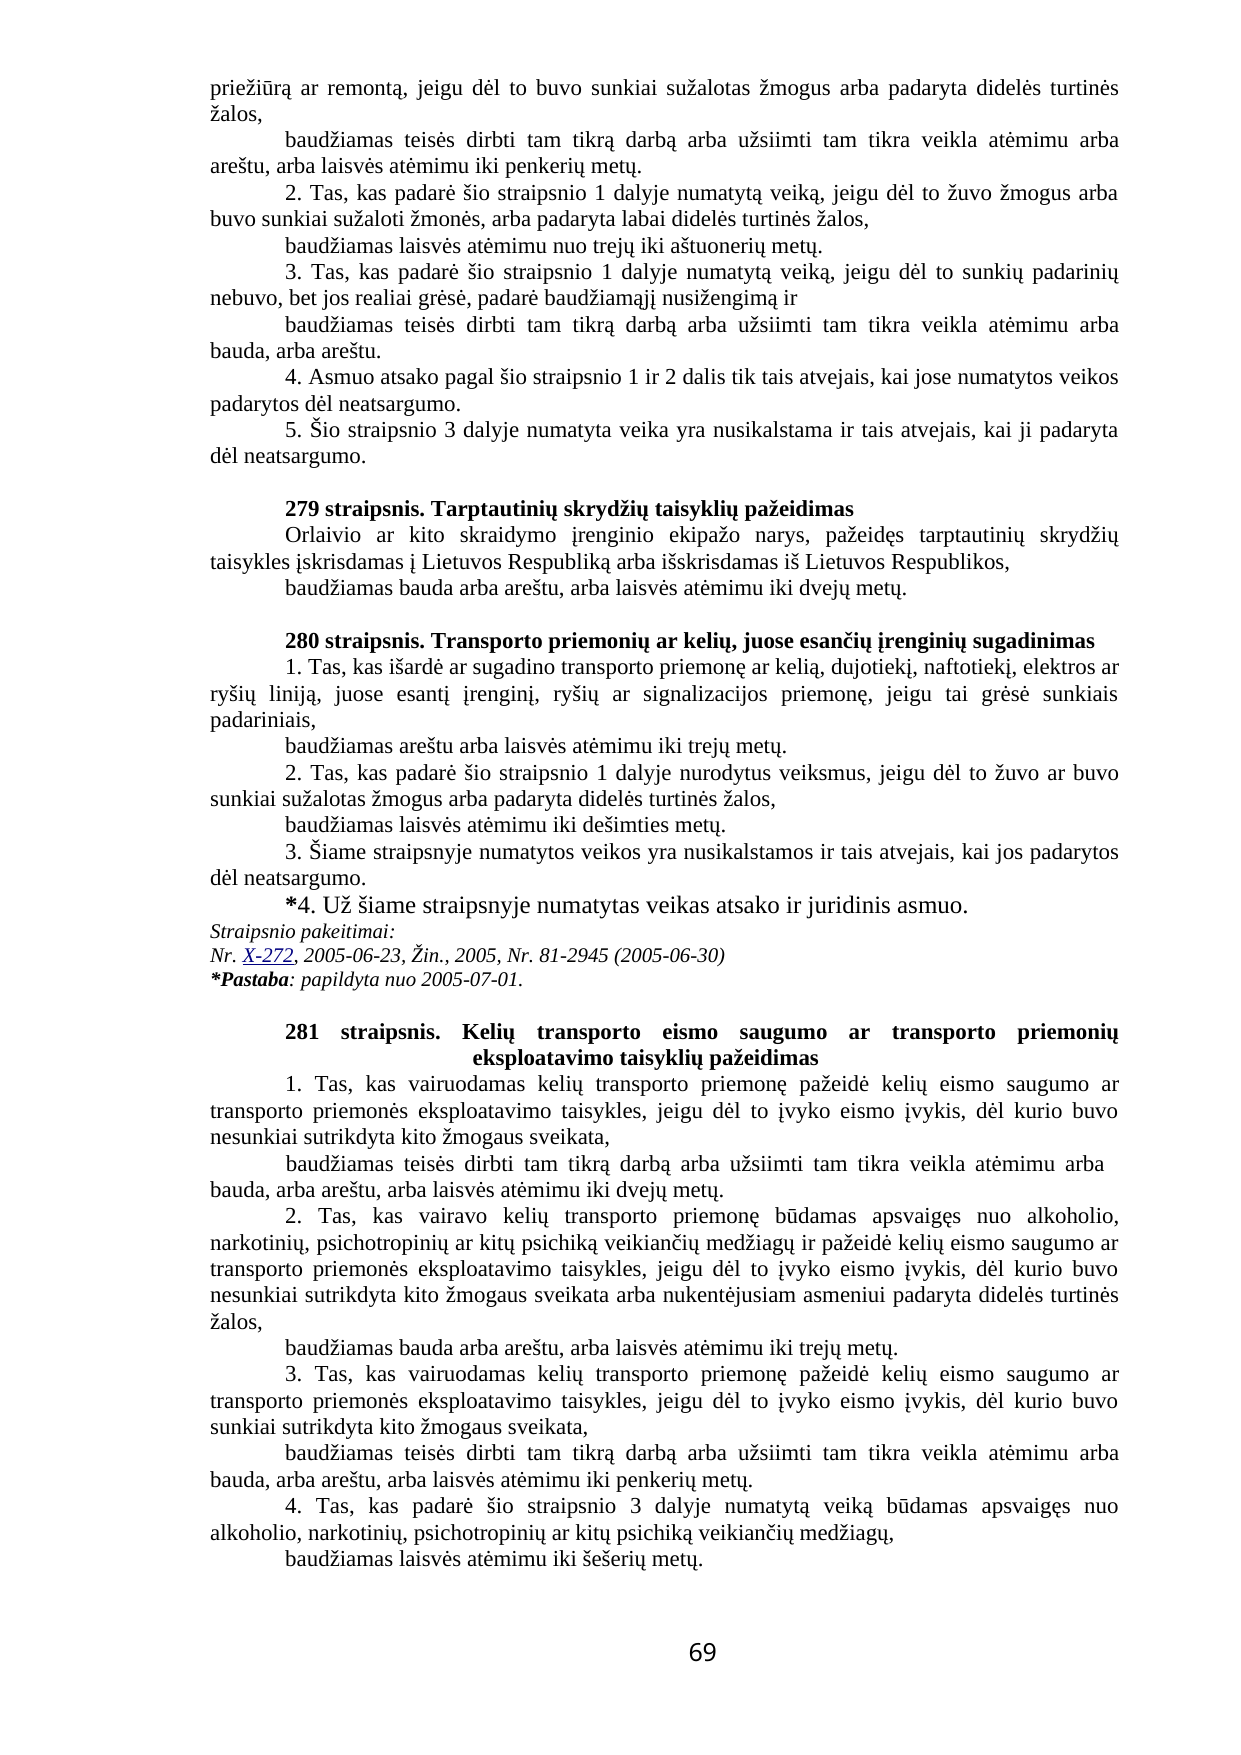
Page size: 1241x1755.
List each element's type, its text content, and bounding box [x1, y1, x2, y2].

text 1. Tas, kas vairuodamas kelių transporto priemonę pažeidė kelių eismo saugumo ar transporto priemonės eksploatavimo taisykles, jeigu dėl to įvyko eismo įvykis, dėl kurio buvo nesunkiai sutrikdyta kito žmogaus sveikata, [210, 1071, 1120, 1149]
text baudžiamas laisvės atėmimu iki šešerių metų. [210, 1545, 1120, 1571]
text baudžiamas teisės dirbti tam tikrą darbą arba užsiimti tam tikra veikla atėmimu arba areštu, arba laisvės atėmimu iki penkerių metų. [210, 126, 1120, 179]
text baudžiamas teisės dirbti tam tikrą darbą arba užsiimti tam tikra veikla atėmimu arba bauda, arba areštu. [210, 311, 1120, 363]
text *Pastaba: papildyta nuo 2005-07-01. [210, 967, 1120, 991]
text baudžiamas teisės dirbti tam tikrą darbą arba užsiimti tam tikra veikla atėmimu arba bauda, arba areštu, arba laisvės atėmimu iki penkerių metų. [210, 1439, 1120, 1492]
text 5. Šio straipsnio 3 dalyje numatyta veika yra nusikalstama ir tais atvejais, kai ji padaryta dėl neatsargumo. [210, 416, 1120, 469]
text 2. Tas, kas padarė šio straipsnio 1 dalyje numatytą veiką, jeigu dėl to žuvo žmogus arba buvo sunkiai sužaloti žmonės, arba padaryta labai didelės turtinės žalos, [210, 179, 1120, 232]
text *4. Už šiame straipsnyje numatytas veikas atsako ir juridinis asmuo. [210, 891, 1120, 919]
text baudžiamas laisvės atėmimu iki dešimties metų. [210, 811, 1120, 838]
text baudžiamas bauda arba areštu, arba laisvės atėmimu iki dvejų metų. [210, 574, 1120, 601]
text 4. Tas, kas padarė šio straipsnio 3 dalyje numatytą veiką būdamas apsvaigęs nuo alkoholio, narkotinių, psichotropinių ar kitų psichiką veikiančių medžiagų, [210, 1492, 1120, 1545]
text 3. Tas, kas vairuodamas kelių transporto priemonę pažeidė kelių eismo saugumo ar transporto priemonės eksploatavimo taisykles, jeigu dėl to įvyko eismo įvykis, dėl kurio buvo sunkiai sutrikdyta kito žmogaus sveikata, [210, 1360, 1120, 1439]
text 280 straipsnis. Transporto priemonių ar kelių, juose esančių įrenginių sugadinimas [285, 627, 1120, 653]
text Straipsnio pakeitimai: [210, 919, 1120, 943]
text baudžiamas teisės dirbti tam tikrą darbą arba užsiimti tam tikra veikla atėmimu arba bauda, arba areštu, arba laisvės atėmimu iki dvejų metų. [210, 1149, 1106, 1202]
text 4. Asmuo atsako pagal šio straipsnio 1 ir 2 dalis tik tais atvejais, kai jose numatytos veikos padarytos dėl neatsargumo. [210, 363, 1120, 416]
text 2. Tas, kas padarė šio straipsnio 1 dalyje nurodytus veiksmus, jeigu dėl to žuvo ar buvo sunkiai sužalotas žmogus arba padaryta didelės turtinės žalos, [210, 759, 1120, 811]
text 3. Tas, kas padarė šio straipsnio 1 dalyje numatytą veiką, jeigu dėl to sunkių padarinių nebuvo, bet jos realiai grėsė, padarė baudžiamąjį nusižengimą ir [210, 258, 1120, 311]
text baudžiamas areštu arba laisvės atėmimu iki trejų metų. [210, 732, 1120, 759]
text baudžiamas bauda arba areštu, arba laisvės atėmimu iki trejų metų. [210, 1334, 1120, 1360]
text 281 straipsnis. Kelių transporto eismo saugumo ar transporto priemonių eksploatavimo taisyklių pažeidimas [285, 1018, 1120, 1071]
text 2. Tas, kas vairavo kelių transporto priemonę būdamas apsvaigęs nuo alkoholio, narkotinių, psichotropinių ar kitų psichiką veikiančių medžiagų ir pažeidė kelių eismo saugumo ar transporto priemonės eksploatavimo taisykles, jeigu dėl to įvyko eismo įvykis, dėl kurio buvo nesunkiai sutrikdyta kito žmogaus sveikata arba nukentėjusiam asmeniui padaryta didelės turtinės žalos, [210, 1202, 1120, 1334]
text 279 straipsnis. Tarptautinių skrydžių taisyklių pažeidimas [210, 495, 1120, 522]
text Orlaivio ar kito skraidymo įrenginio ekipažo narys, pažeidęs tarptautinių skrydžių taisykles įskrisdamas į Lietuvos Respubliką arba išskrisdamas iš Lietuvos Respublikos, [210, 522, 1120, 574]
text 3. Šiame straipsnyje numatytos veikos yra nusikalstamos ir tais atvejais, kai jos padarytos dėl neatsargumo. [210, 838, 1120, 891]
text priežiūrą ar remontą, jeigu dėl to buvo sunkiai sužalotas žmogus arba padaryta didelės turtinės žalos, [210, 73, 1120, 126]
text baudžiamas laisvės atėmimu nuo trejų iki aštuonerių metų. [210, 232, 1120, 258]
text 1. Tas, kas išardė ar sugadino transporto priemonę ar kelią, dujotiekį, naftotiekį, elektros ar ryšių liniją, juose esantį įrenginį, ryšių ar signalizacijos priemonę, jeigu tai grėsė sunkiais padariniais, [210, 653, 1120, 732]
text Nr. X-272, 2005-06-23, Žin., 2005, Nr. 81-2945 (2005-06-30) [210, 943, 1120, 967]
